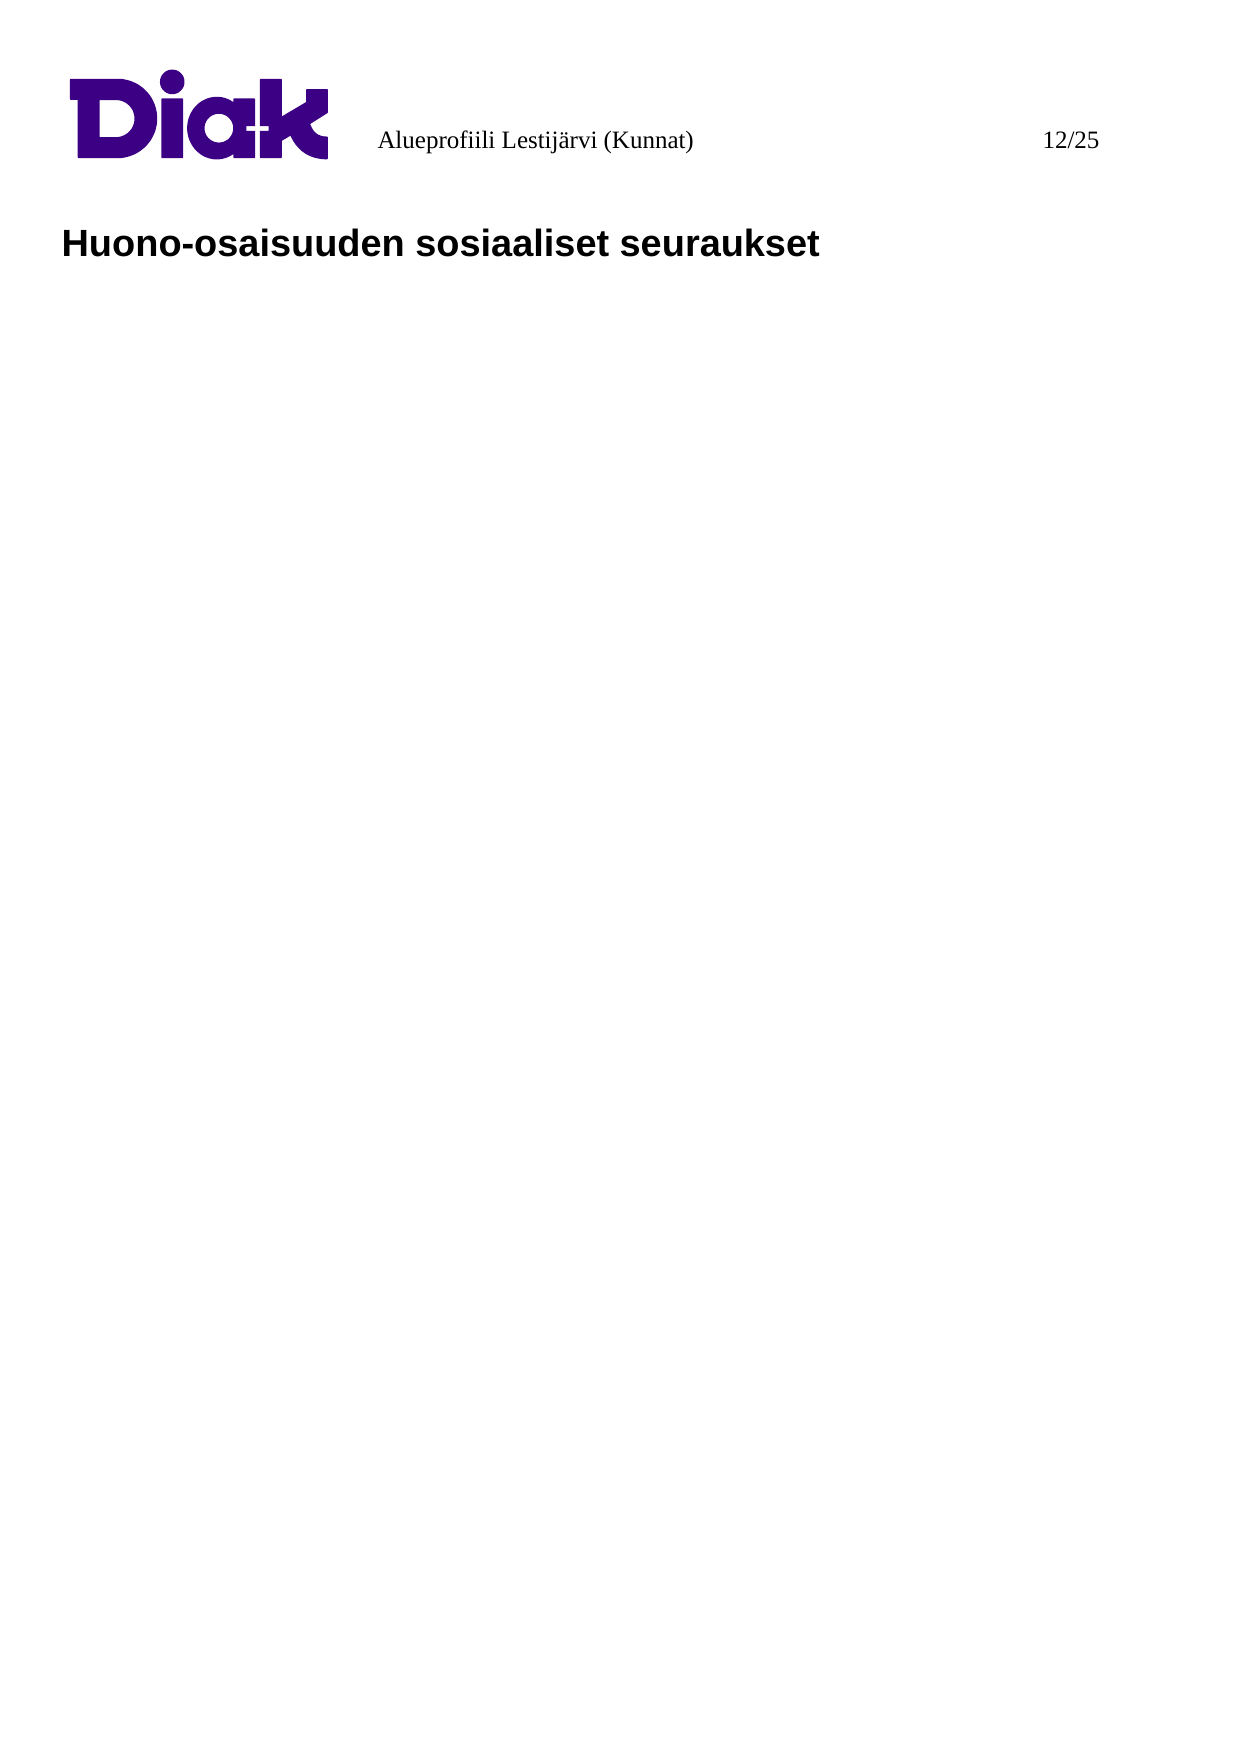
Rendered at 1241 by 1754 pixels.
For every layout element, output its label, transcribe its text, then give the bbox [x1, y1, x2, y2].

subtitle Huono-osaisuuden sosiaaliset seuraukset [61, 221, 1179, 265]
